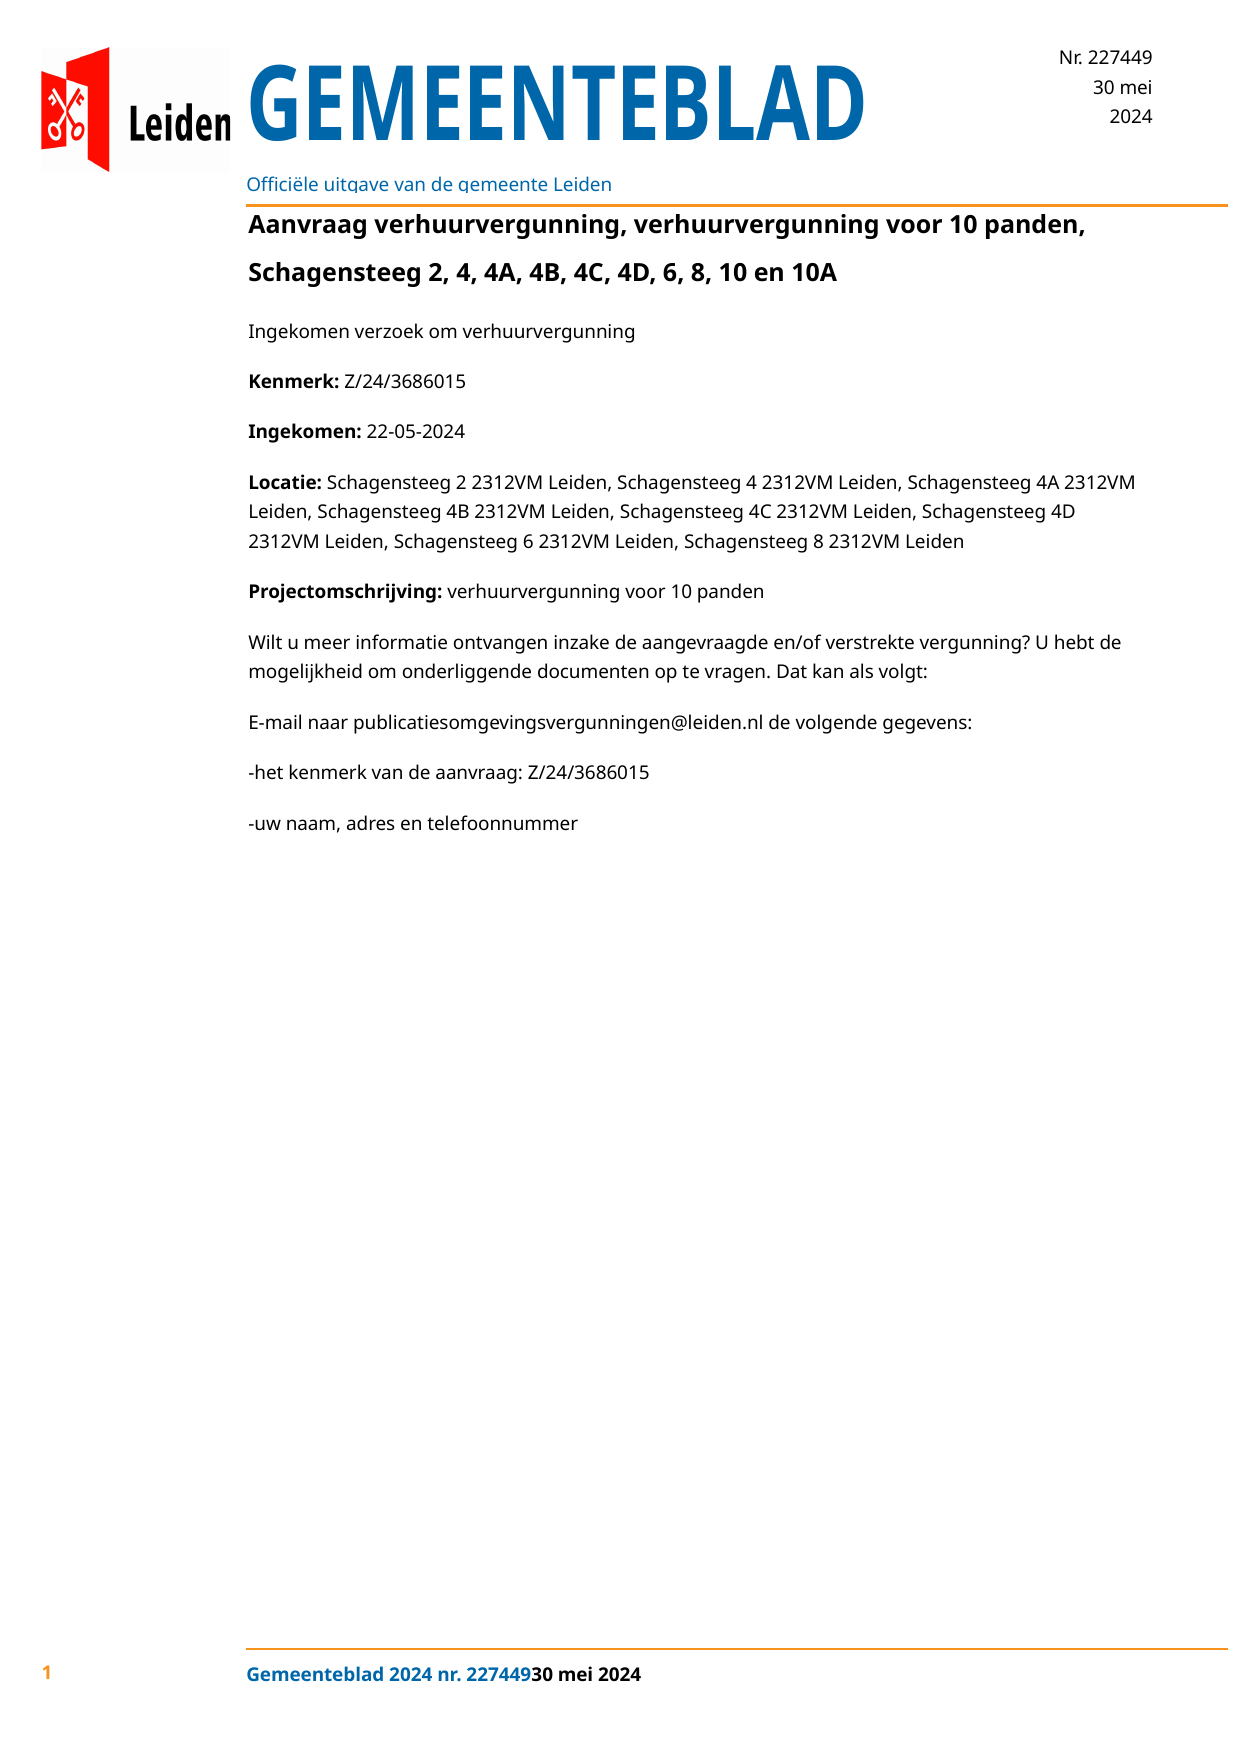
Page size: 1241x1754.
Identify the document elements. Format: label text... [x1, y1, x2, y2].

picture [41, 47, 231, 172]
text Ingekomen verzoek om verhuurvergunning [248, 318, 1152, 344]
text Projectomschrijving: verhuurvergunning voor 10 panden [248, 579, 1152, 604]
text -uw naam, adres en telefoonnummer [248, 810, 1152, 836]
text Locatie: Schagensteeg 2 2312VM Leiden, Schagensteeg 4 2312VM Leiden, Schagensteeg 4A 2312VM Leiden, Schagensteeg 4B 2312VM Leiden, Schagensteeg 4C 2312VM Leiden, Schagensteeg 4D 2312VM Leiden, Schagensteeg 6 2312VM Leiden, Schagensteeg 8 2312VM Leiden [248, 469, 1152, 554]
text E-mail naar publicatiesomgevingsvergunningen@leiden.nl de volgende gegevens: [248, 709, 1152, 735]
text Aanvraag verhuurvergunning, verhuurvergunning voor 10 panden, Schagensteeg 2, 4, 4A, 4B, 4C, 4D, 6, 8, 10 en 10A [248, 207, 1152, 288]
text Kenmerk: Z/24/3686015 [248, 368, 1152, 394]
text Wilt u meer informatie ontvangen inzake de aangevraagde en/of verstrekte vergunning? U hebt de mogelijkheid om onderliggende documenten op te vragen. Dat kan als volgt: [248, 629, 1152, 684]
text -het kenmerk van de aanvraag: Z/24/3686015 [248, 759, 1152, 785]
text Ingekomen: 22-05-2024 [248, 419, 1152, 444]
